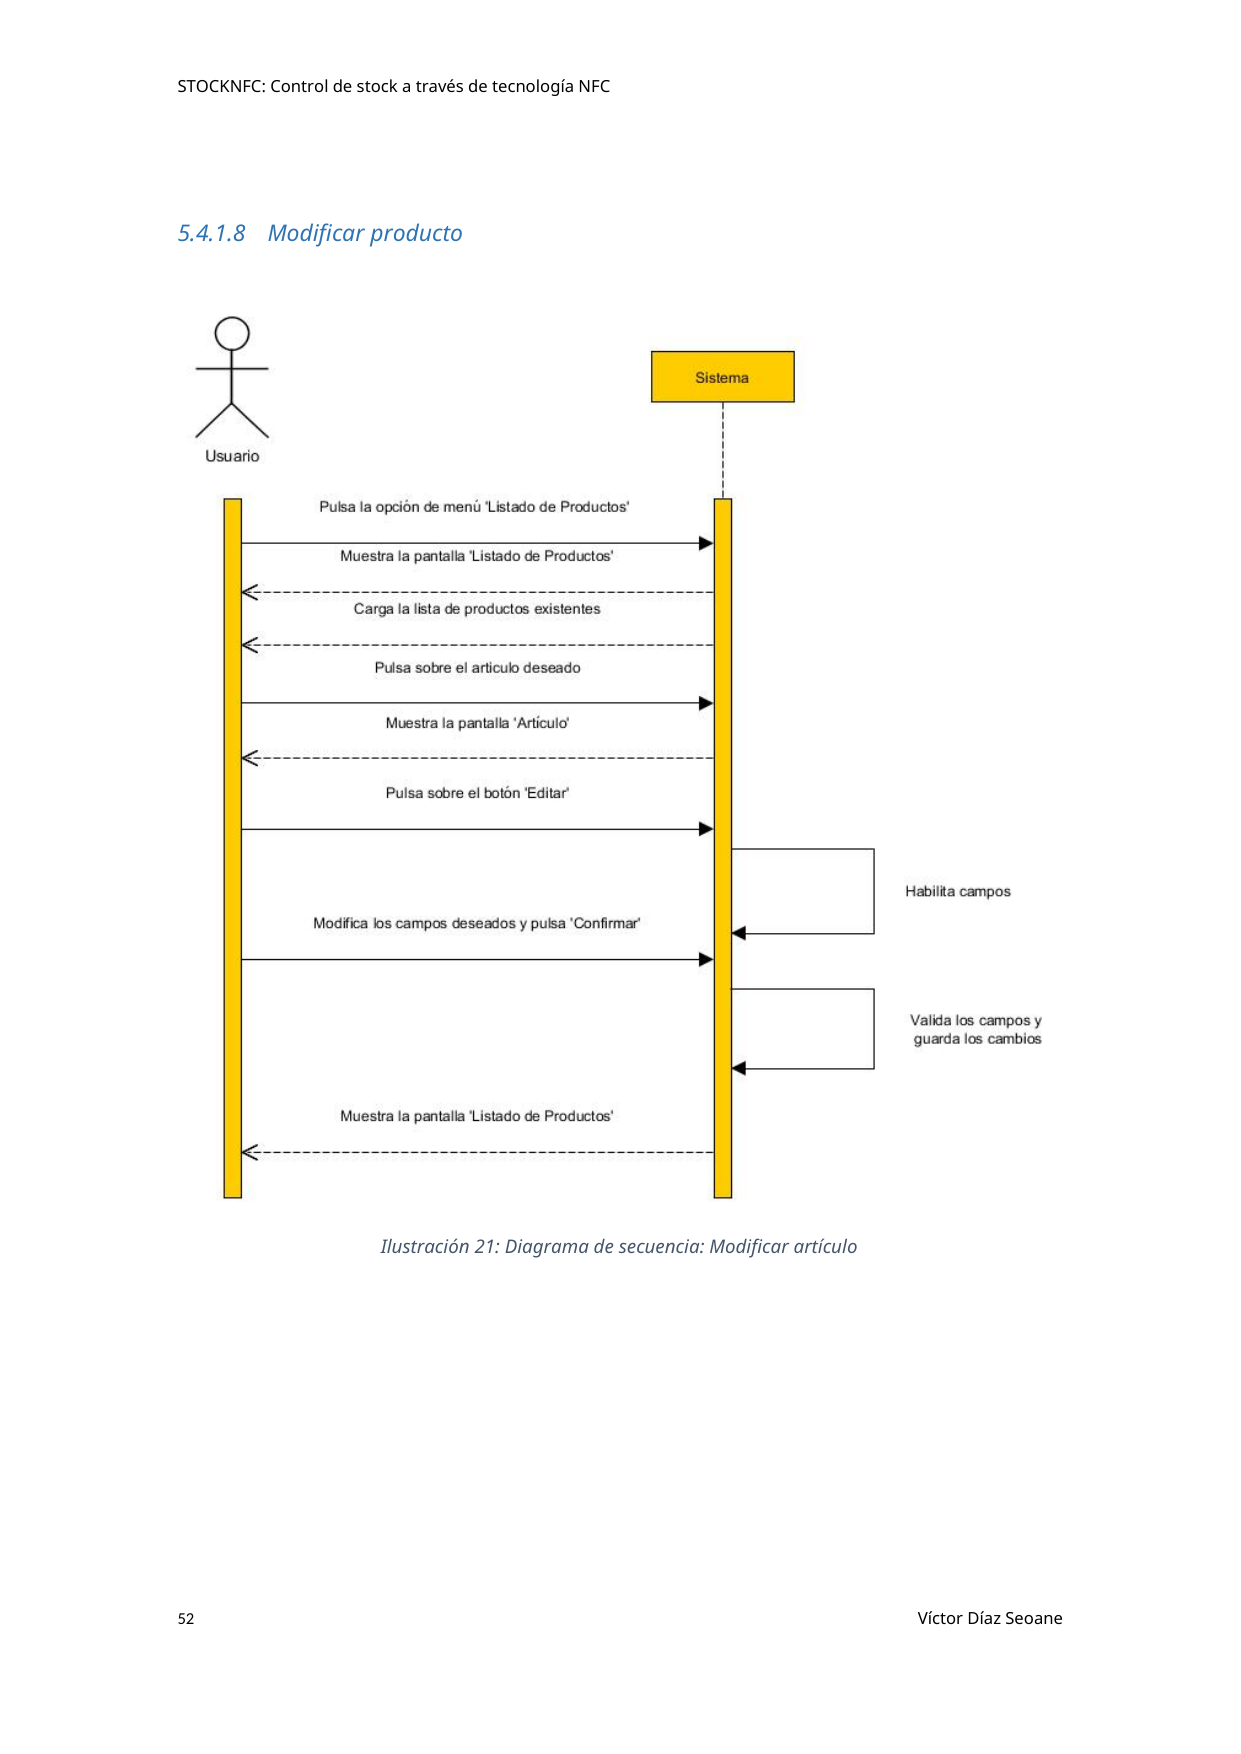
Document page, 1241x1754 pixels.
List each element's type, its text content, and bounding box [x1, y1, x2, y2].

subtitle Modificar producto [177, 217, 1063, 248]
text Ilustración 21: Diagrama de secuencia: Modificar artículo [177, 1233, 1063, 1259]
